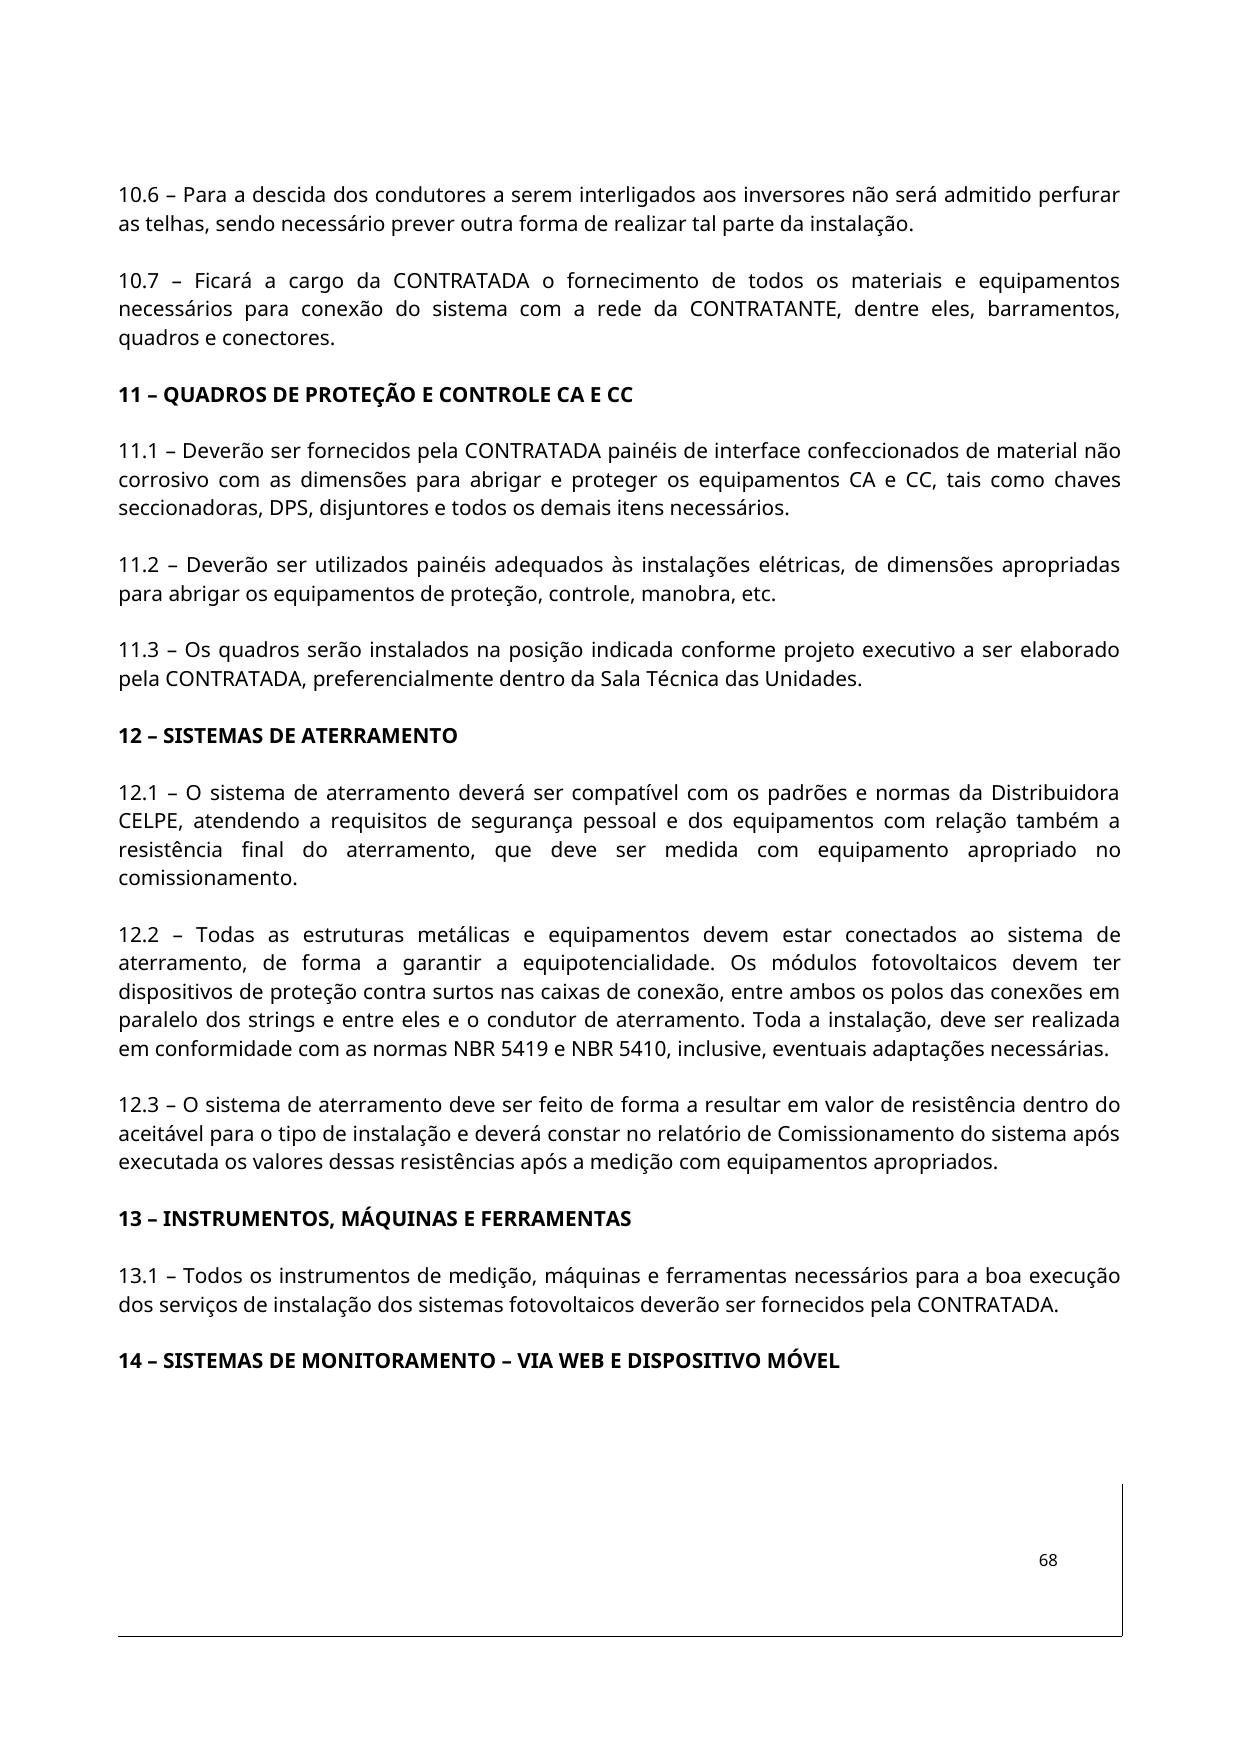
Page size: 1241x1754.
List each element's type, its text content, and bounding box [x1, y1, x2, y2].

text 12.2 – Todas as estruturas metálicas e equipamentos devem estar conectados ao sistema de aterramento, de forma a garantir a equipotencialidade. Os módulos fotovoltaicos devem ter dispositivos de proteção contra surtos nas caixas de conexão, entre ambos os polos das conexões em paralelo dos strings e entre eles e o condutor de aterramento. Toda a instalação, deve ser realizada em conformidade com as normas NBR 5419 e NBR 5410, inclusive, eventuais adaptações necessárias. [118, 920, 1122, 1062]
text 12 – SISTEMAS DE ATERRAMENTO [118, 721, 1122, 749]
text 13 – INSTRUMENTOS, MÁQUINAS E FERRAMENTAS [118, 1204, 1122, 1233]
text 12.3 – O sistema de aterramento deve ser feito de forma a resultar em valor de resistência dentro do aceitável para o tipo de instalação e deverá constar no relatório de Comissionamento do sistema após executada os valores dessas resistências após a medição com equipamentos apropriados. [118, 1091, 1122, 1176]
text 11.3 – Os quadros serão instalados na posição indicada conforme projeto executivo a ser elaborado pela CONTRATADA, preferencialmente dentro da Sala Técnica das Unidades. [118, 636, 1122, 692]
text 11 – QUADROS DE PROTEÇÃO E CONTROLE CA E CC [118, 380, 1122, 408]
text 14 – SISTEMAS DE MONITORAMENTO – VIA WEB E DISPOSITIVO MÓVEL [118, 1347, 1122, 1375]
text 10.7 – Ficará a cargo da CONTRATADA o fornecimento de todos os materiais e equipamentos necessários para conexão do sistema com a rede da CONTRATANTE, dentre eles, barramentos, quadros e conectores. [118, 266, 1122, 351]
text 13.1 – Todos os instrumentos de medição, máquinas e ferramentas necessários para a boa execução dos serviços de instalação dos sistemas fotovoltaicos deverão ser fornecidos pela CONTRATADA. [118, 1261, 1122, 1318]
text 11.2 – Deverão ser utilizados painéis adequados às instalações elétricas, de dimensões apropriadas para abrigar os equipamentos de proteção, controle, manobra, etc. [118, 550, 1122, 607]
text 11.1 – Deverão ser fornecidos pela CONTRATADA painéis de interface confeccionados de material não corrosivo com as dimensões para abrigar e proteger os equipamentos CA e CC, tais como chaves seccionadoras, DPS, disjuntores e todos os demais itens necessários. [118, 437, 1122, 522]
text 12.1 – O sistema de aterramento deverá ser compatível com os padrões e normas da Distribuidora CELPE, atendendo a requisitos de segurança pessoal e dos equipamentos com relação também a resistência final do aterramento, que deve ser medida com equipamento apropriado no comissionamento. [118, 778, 1122, 892]
text 10.6 – Para a descida dos condutores a serem interligados aos inversores não será admitido perfurar as telhas, sendo necessário prever outra forma de realizar tal parte da instalação. [118, 181, 1122, 237]
